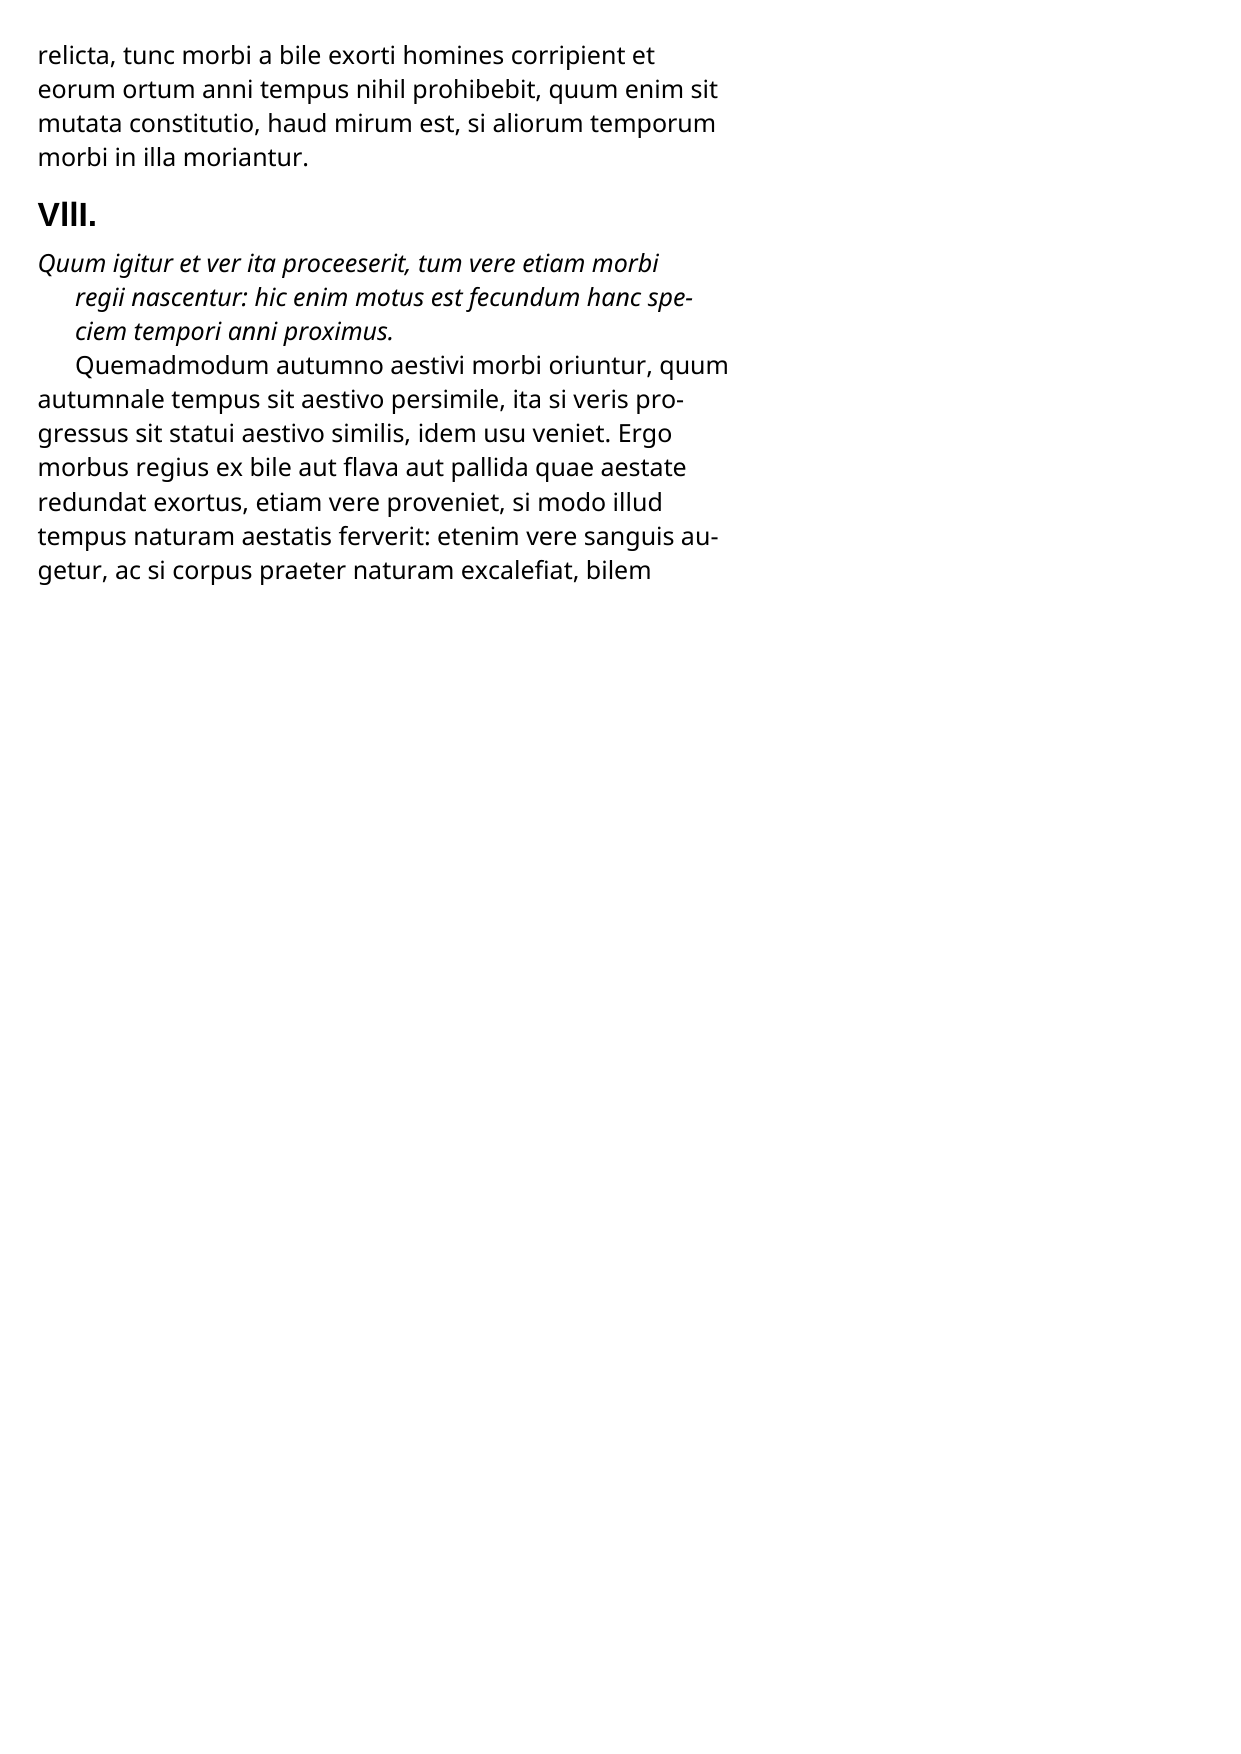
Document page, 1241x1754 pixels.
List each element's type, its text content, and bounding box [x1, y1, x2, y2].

text Quum igitur et ver ita proceeserit, tum vere etiam morbi regii nascentur: hic enim motus est fecundum hanc spe- ciem tempori anni proximus. [37, 246, 1203, 348]
subtitle VllI. [37, 194, 1203, 233]
text Quemadmodum autumno aestivi morbi oriuntur, quum autumnale tempus sit aestivo persimile, ita si veris pro- gressus sit statui aestivo similis, idem usu veniet. Ergo morbus regius ex bile aut flava aut pallida quae aestate redundat exortus, etiam vere proveniet, si modo illud tempus naturam aestatis ferverit: etenim vere sanguis au- getur, ac si corpus praeter naturam excalefiat, bilem [37, 348, 1203, 586]
text relicta, tunc morbi a bile exorti homines corripient et eorum ortum anni tempus nihil prohibebit, quum enim sit mutata constitutio, haud mirum est, si aliorum temporum morbi in illa moriantur. [37, 37, 1203, 174]
